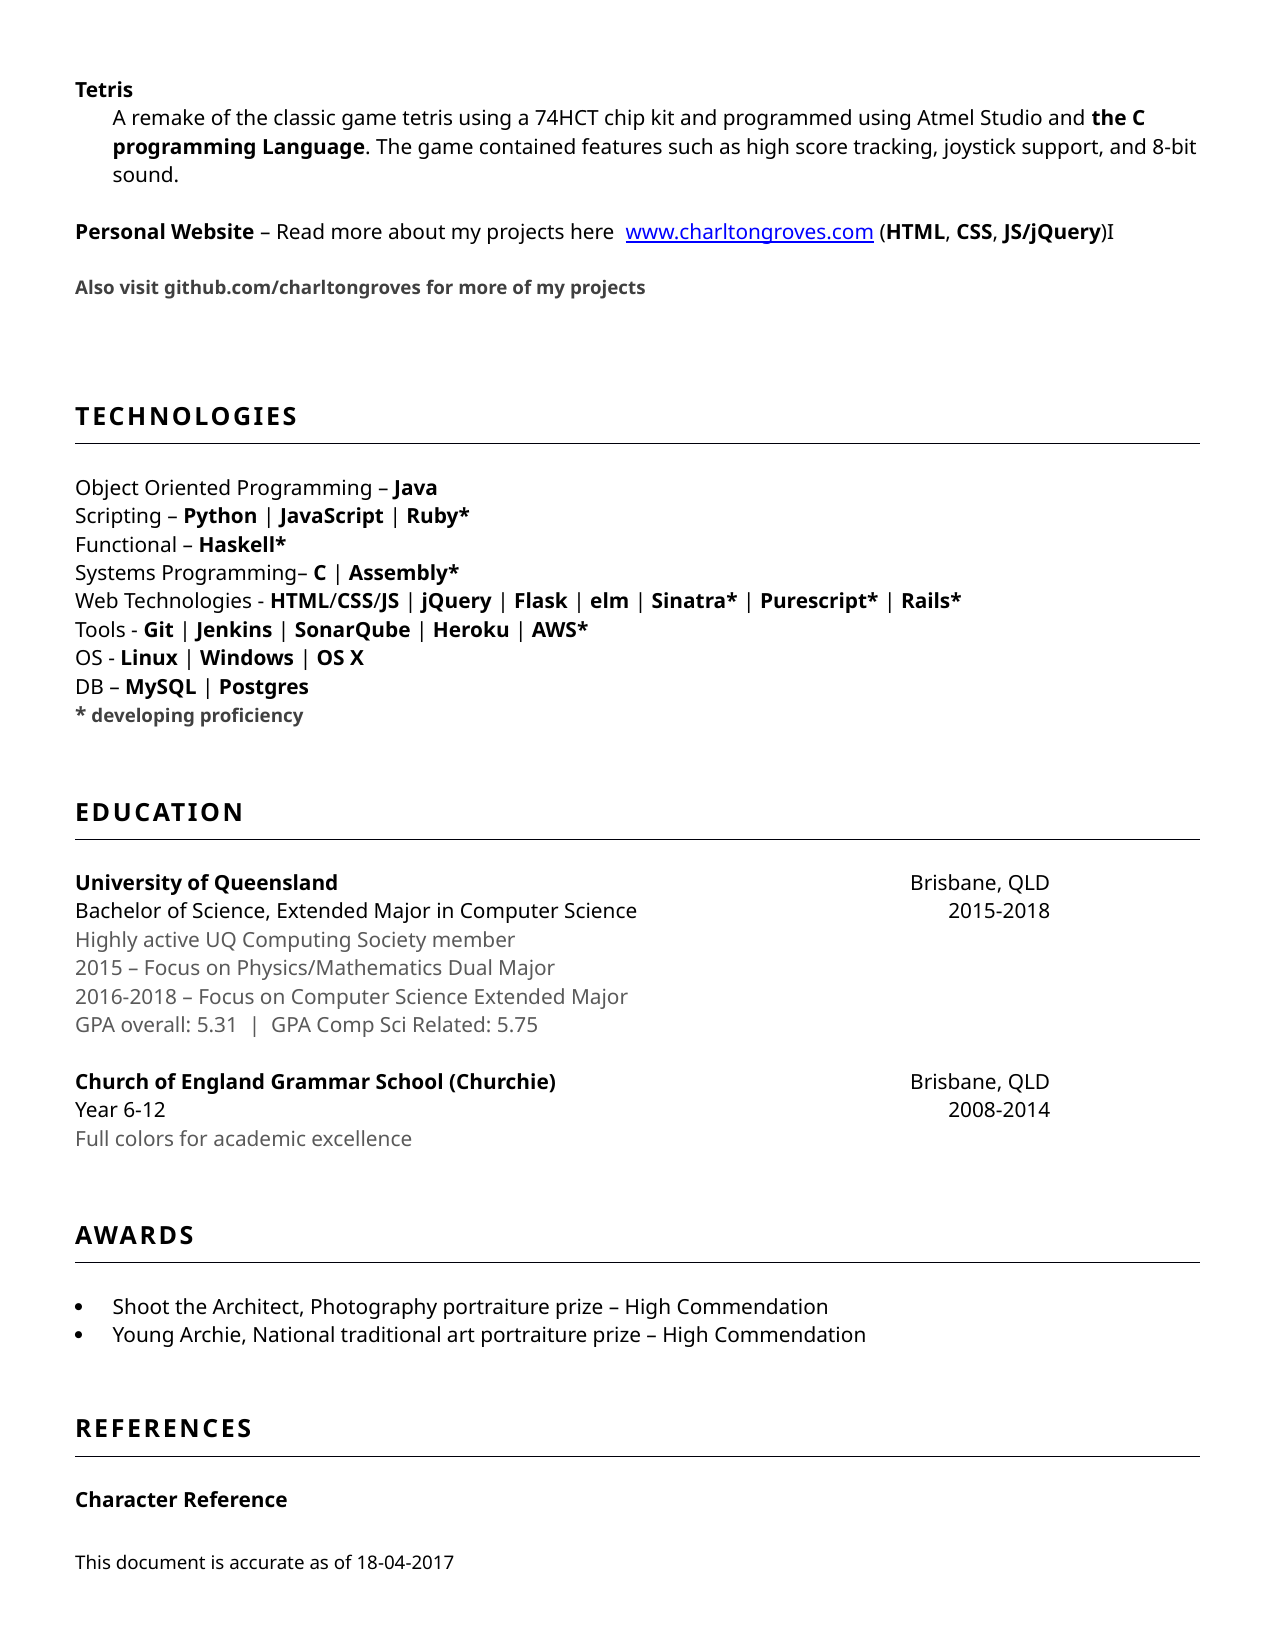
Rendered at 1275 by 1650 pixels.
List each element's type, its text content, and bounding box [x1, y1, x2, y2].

list Shoot the Architect, Photography portraiture prize – High Commendation [75, 1292, 1200, 1320]
text Systems Programming– C | Assembly* [75, 558, 1200, 587]
text Full colors for academic excellence [75, 1124, 1200, 1152]
text Tools - Git | Jenkins | SonarQube | Heroku | AWS* [75, 615, 1200, 643]
text Also visit github.com/charltongroves for more of my projects [75, 274, 1200, 299]
subtitle References [75, 1411, 1200, 1456]
text GPA overall: 5.31 | GPA Comp Sci Related: 5.75 [75, 1010, 1200, 1039]
text DB – MySQL | Postgres * developing proficiency [75, 672, 1200, 760]
text OS - Linux | Windows | OS X [75, 643, 1200, 672]
subtitle Technologies [75, 399, 1200, 443]
text Web Technologies - HTML/CSS/JS | jQuery | Flask | elm | Sinatra* | Purescript* | Rails* [75, 587, 1200, 615]
list Character Reference [75, 1457, 1200, 1513]
text 2015 – Focus on Physics/Mathematics Dual Major 2016-2018 – Focus on Computer Science Extended Major [75, 953, 1200, 1010]
text Functional – Haskell* [75, 530, 1200, 558]
text Scripting – Python | JavaScript | Ruby* [75, 501, 1200, 530]
text Highly active UQ Computing Society member [75, 925, 1200, 953]
text Personal Website – Read more about my projects here www.charltongroves.com (HTML, CSS, JS/jQuery)I [75, 217, 1200, 246]
text Object Oriented Programming – Java [75, 473, 1200, 501]
text University of Queensland Brisbane, QLD [75, 868, 1200, 897]
text Tetris A remake of the classic game tetris using a 74HCT chip kit and programmed using Atmel Studio and the C programming Language. The game contained features such as high score tracking, joystick support, and 8-bit sound. [75, 75, 1200, 189]
subtitle Awards [75, 1218, 1200, 1262]
text Year 6-12 2008-2014 [75, 1096, 1200, 1124]
list Young Archie, National traditional art portraiture prize – High Commendation [75, 1320, 1200, 1349]
text Bachelor of Science, Extended Major in Computer Science 2015-2018 [75, 897, 1200, 925]
subtitle Education [75, 794, 1200, 839]
text Church of England Grammar School (Churchie) Brisbane, QLD [75, 1067, 1200, 1096]
